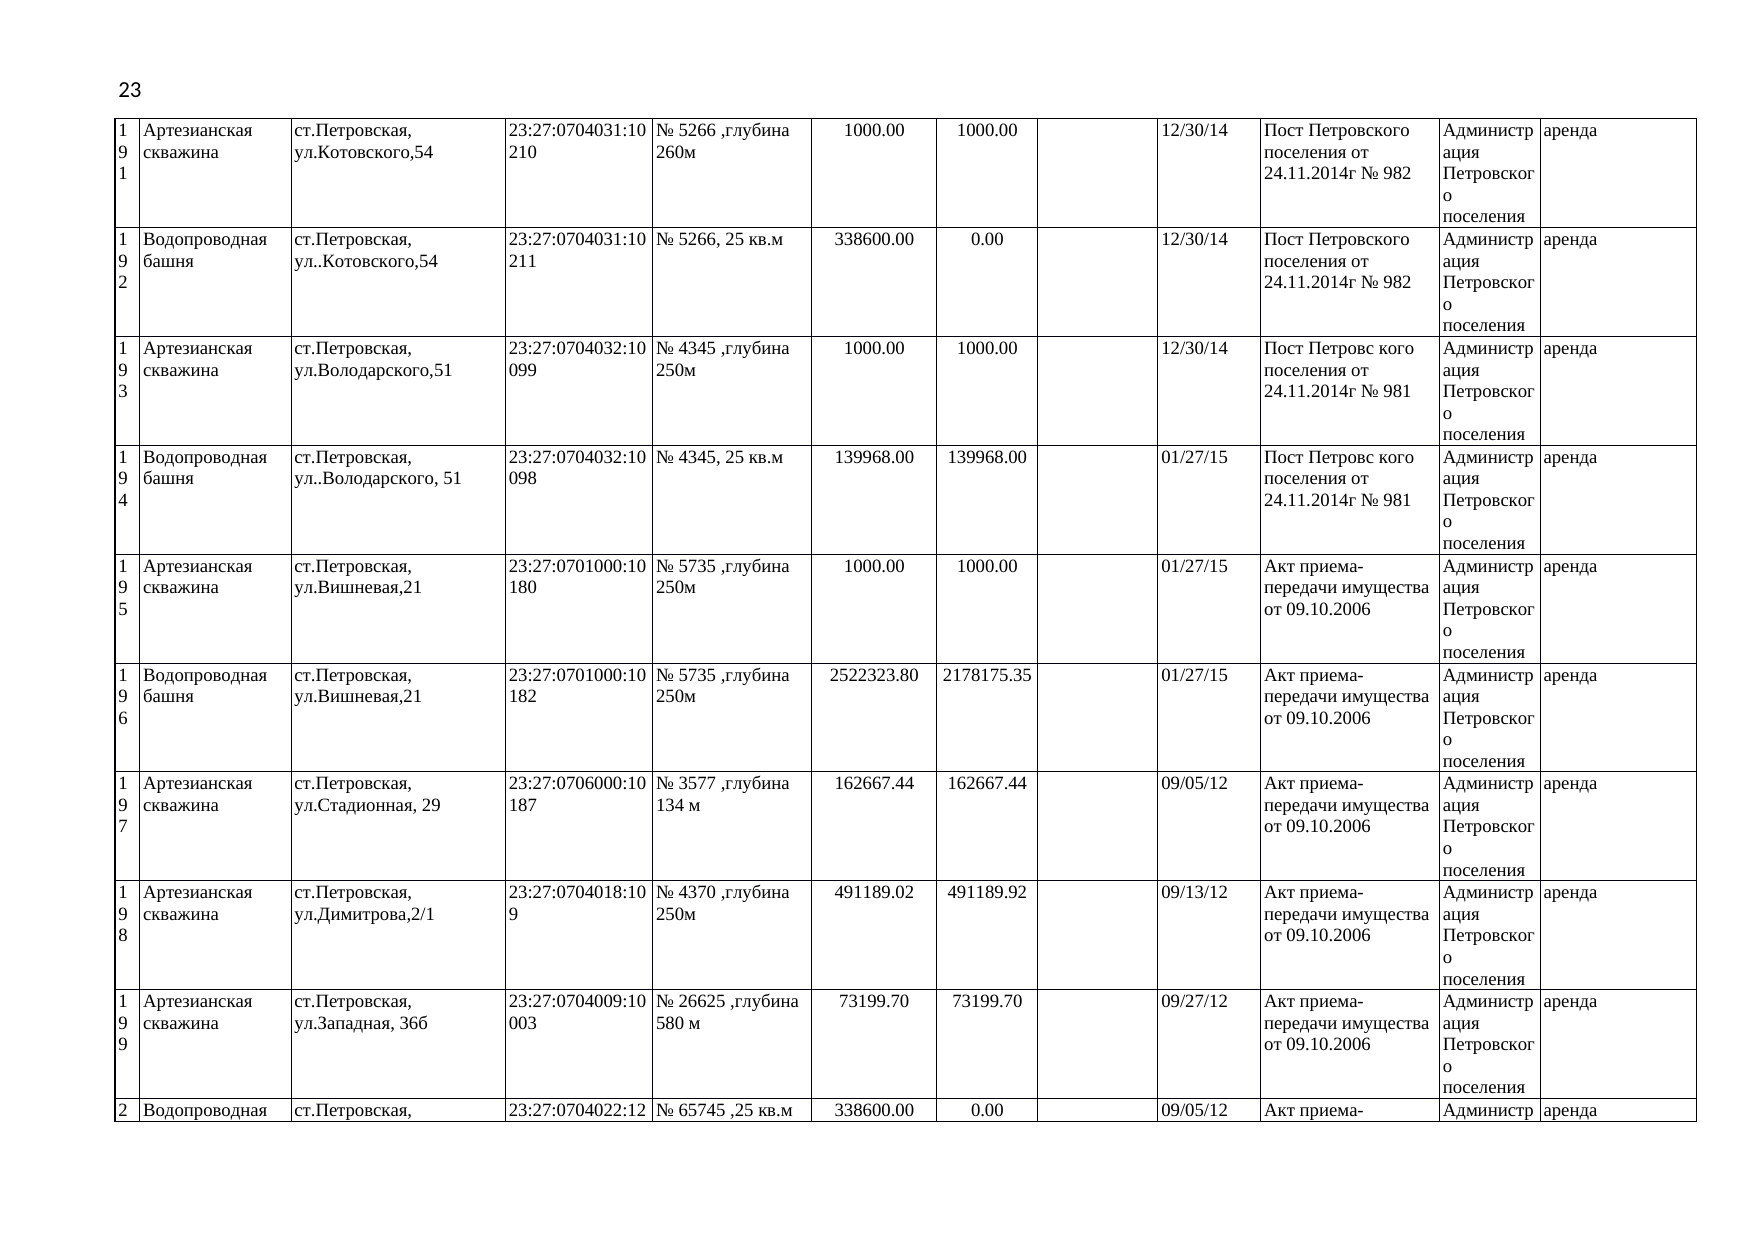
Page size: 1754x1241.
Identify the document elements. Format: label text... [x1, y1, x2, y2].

table_cell ст.Петровская, ул.Володарского,51 [292, 337, 505, 445]
table_cell 05.09.12 [1158, 1099, 1260, 1121]
table_cell аренда [1541, 881, 1696, 989]
table_cell Пост Петровского поселения от 24.11.2014г № 982 [1261, 228, 1439, 336]
table_cell Пост Петровс кого поселения от 24.11.2014г № 981 [1261, 337, 1439, 445]
table_cell 23:27:0704031:10210 [506, 119, 652, 227]
table_cell 23:27:0701000:10182 [506, 664, 652, 771]
table_cell ст.Петровская, ул.Димитрова,2/1 [292, 881, 505, 989]
table_cell 338600,00 [812, 228, 936, 336]
table_cell 23:27:0704009:10003 [506, 990, 652, 1098]
table_cell Пост Петровского поселения от 24.11.2014г № 982 [1261, 119, 1439, 227]
table_cell № 5735 ,глубина 250м [653, 664, 811, 771]
table_cell Администр [1440, 1099, 1540, 1121]
table_cell аренда [1541, 664, 1696, 771]
table_cell Водопроводная башня [140, 664, 291, 771]
table_cell Акт приема-передачи имущества от 09.10.2006 [1261, 881, 1439, 989]
table_cell [1038, 446, 1157, 553]
table_cell 2 [116, 1099, 139, 1121]
table_cell ст.Петровская, ул.Западная, 36б [292, 990, 505, 1098]
table_cell 1000,00 [937, 555, 1037, 662]
table_cell [1038, 337, 1157, 445]
table_cell Акт приема-передачи имущества от 09.10.2006 [1261, 555, 1439, 662]
table_cell Артезианская скважина [140, 772, 291, 880]
table_cell Администрация Петровского поселения [1440, 881, 1540, 989]
table_cell 162667,44 [937, 772, 1037, 880]
table_cell 194 [116, 446, 139, 553]
table_cell № 3577 ,глубина 134 м [653, 772, 811, 880]
table_cell Артезианская скважина [140, 555, 291, 662]
table_cell аренда [1541, 555, 1696, 662]
table_cell [1038, 772, 1157, 880]
table_cell 1000,00 [937, 119, 1037, 227]
table_cell Администрация Петровского поселения [1440, 119, 1540, 227]
table_cell Администрация Петровского поселения [1440, 555, 1540, 662]
table_cell 23:27:0706000:10187 [506, 772, 652, 880]
table_cell Артезианская скважина [140, 337, 291, 445]
table_cell [1038, 990, 1157, 1098]
table_cell Администрация Петровского поселения [1440, 990, 1540, 1098]
table_cell № 26625 ,глубина 580 м [653, 990, 811, 1098]
table_cell 2178175,35 [937, 664, 1037, 771]
table_cell 1000,00 [812, 119, 936, 227]
table_cell ст.Петровская, ул.Вишневая,21 [292, 555, 505, 662]
table_cell 23:27:0701000:10180 [506, 555, 652, 662]
table_cell 139968,00 [812, 446, 936, 553]
table_cell 197 [116, 772, 139, 880]
table_cell 0,00 [937, 1099, 1037, 1121]
table_cell № 4345 ,глубина 250м [653, 337, 811, 445]
table_cell [1038, 119, 1157, 227]
table_cell [1038, 1099, 1157, 1121]
table_cell Администрация Петровского поселения [1440, 772, 1540, 880]
table_cell 1000,00 [937, 337, 1037, 445]
table_cell [1038, 881, 1157, 989]
table_cell аренда [1541, 446, 1696, 553]
table_cell аренда [1541, 990, 1696, 1098]
table_cell Администрация Петровского поселения [1440, 664, 1540, 771]
table_cell 162667,44 [812, 772, 936, 880]
table_cell 30.12.14 [1158, 228, 1260, 336]
table_cell 491189,02 [812, 881, 936, 989]
table_cell 193 [116, 337, 139, 445]
table_cell ст.Петровская, ул..Котовского,54 [292, 228, 505, 336]
table_cell 491189,92 [937, 881, 1037, 989]
table_cell Акт приема-передачи имущества от 09.10.2006 [1261, 664, 1439, 771]
table_cell 139968,00 [937, 446, 1037, 553]
table_cell Водопроводная башня [140, 228, 291, 336]
table_cell 198 [116, 881, 139, 989]
table_cell аренда [1541, 337, 1696, 445]
table_cell ст.Петровская, ул.Стадионная, 29 [292, 772, 505, 880]
table_cell Акт приема-передачи имущества от 09.10.2006 [1261, 990, 1439, 1098]
table_cell 0,00 [937, 228, 1037, 336]
table_cell Артезианская скважина [140, 119, 291, 227]
table_cell 73199,70 [812, 990, 936, 1098]
table_cell 73199,70 [937, 990, 1037, 1098]
table_cell 27.01.15 [1158, 446, 1260, 553]
table_cell 191 [116, 119, 139, 227]
table_cell № 4370 ,глубина 250м [653, 881, 811, 989]
table_cell 13.09.12 [1158, 881, 1260, 989]
table_cell 199 [116, 990, 139, 1098]
table_cell Водопроводная [140, 1099, 291, 1121]
table_cell 1000,00 [812, 337, 936, 445]
table_cell аренда [1541, 1099, 1696, 1121]
table_cell № 4345, 25 кв.м [653, 446, 811, 553]
table_cell 192 [116, 228, 139, 336]
table_cell № 5266, 25 кв.м [653, 228, 811, 336]
table_cell 30.12.14 [1158, 337, 1260, 445]
table_cell [1038, 664, 1157, 771]
table_cell ст.Петровская, ул..Володарского, 51 [292, 446, 505, 553]
table_cell 23:27:0704022:12 [506, 1099, 652, 1121]
table_cell № 5735 ,глубина 250м [653, 555, 811, 662]
table_cell [1038, 555, 1157, 662]
table_cell № 65745 ,25 кв.м [653, 1099, 811, 1121]
table_cell 195 [116, 555, 139, 662]
table_cell Акт приема- [1261, 1099, 1439, 1121]
table_cell 1000,00 [812, 555, 936, 662]
table_cell 27.09.12 [1158, 990, 1260, 1098]
table_cell 23:27:0704032:10098 [506, 446, 652, 553]
table_cell Артезианская скважина [140, 881, 291, 989]
table_cell аренда [1541, 772, 1696, 880]
table_cell аренда [1541, 228, 1696, 336]
table_cell Администрация Петровского поселения [1440, 337, 1540, 445]
table_cell ст.Петровская, ул.Котовского,54 [292, 119, 505, 227]
table_cell 23:27:0704031:10211 [506, 228, 652, 336]
table_cell 23:27:0704032:10099 [506, 337, 652, 445]
table_cell Администрация Петровского поселения [1440, 446, 1540, 553]
table_cell № 5266 ,глубина 260м [653, 119, 811, 227]
table_cell ст.Петровская, ул.Вишневая,21 [292, 664, 505, 771]
table_cell Артезианская скважина [140, 990, 291, 1098]
table_cell 196 [116, 664, 139, 771]
table_cell Акт приема-передачи имущества от 09.10.2006 [1261, 772, 1439, 880]
table_cell 338600,00 [812, 1099, 936, 1121]
table_cell 27.01.15 [1158, 664, 1260, 771]
table_cell Пост Петровс кого поселения от 24.11.2014г № 981 [1261, 446, 1439, 553]
table_cell 2522323,80 [812, 664, 936, 771]
table_cell 05.09.12 [1158, 772, 1260, 880]
table_cell Водопроводная башня [140, 446, 291, 553]
table_cell 30.12.14 [1158, 119, 1260, 227]
table_cell Администрация Петровского поселения [1440, 228, 1540, 336]
table_cell аренда [1541, 119, 1696, 227]
table_cell 27.01.15 [1158, 555, 1260, 662]
table_cell ст.Петровская, [292, 1099, 505, 1121]
table_cell [1038, 228, 1157, 336]
table_cell 23:27:0704018:109 [506, 881, 652, 989]
